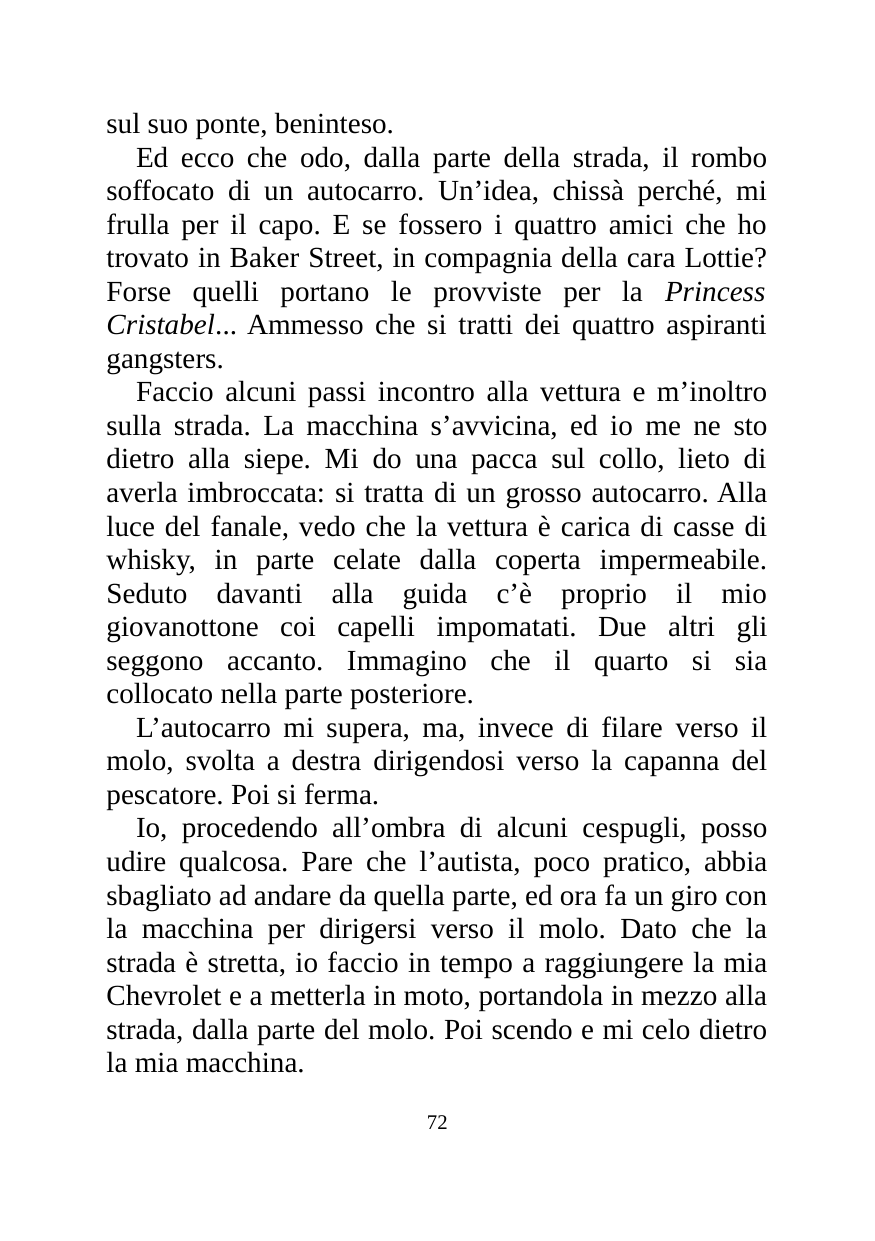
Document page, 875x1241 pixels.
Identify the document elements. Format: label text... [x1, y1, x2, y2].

text Faccio alcuni passi incontro alla vettura e m’inoltro sulla strada. La macchina s’avvicina, ed io me ne sto dietro alla siepe. Mi do una pacca sul collo, lieto di averla imbroccata: si tratta di un grosso autocarro. Alla luce del fanale, vedo che la vettura è carica di casse di whisky, in parte celate dalla coperta impermeabile. Seduto davanti alla guida c’è proprio il mio giovanottone coi capelli impomatati. Due altri gli seggono accanto. Immagino che il quarto si sia collocato nella parte posteriore. [106, 374, 768, 710]
text Io, procedendo all’ombra di alcuni cespugli, posso udire qualcosa. Pare che l’autista, poco pratico, abbia sbagliato ad andare da quella parte, ed ora fa un giro con la macchina per dirigersi verso il molo. Dato che la strada è stretta, io faccio in tempo a raggiungere la mia Chevrolet e a metterla in moto, portandola in mezzo alla strada, dalla parte del molo. Poi scendo e mi celo dietro la mia macchina. [106, 811, 768, 1079]
text sul suo ponte, beninteso. [106, 106, 768, 140]
text L’autocarro mi supera, ma, invece di filare verso il molo, svolta a destra dirigendosi verso la capanna del pescatore. Poi si ferma. [106, 710, 768, 811]
text Ed ecco che odo, dalla parte della strada, il rombo soffocato di un autocarro. Un’idea, chissà perché, mi frulla per il capo. E se fossero i quattro amici che ho trovato in Baker Street, in compagnia della cara Lottie? Forse quelli portano le provviste per la Princess Cristabel... Ammesso che si tratti dei quattro aspiranti gangsters. [106, 140, 768, 374]
